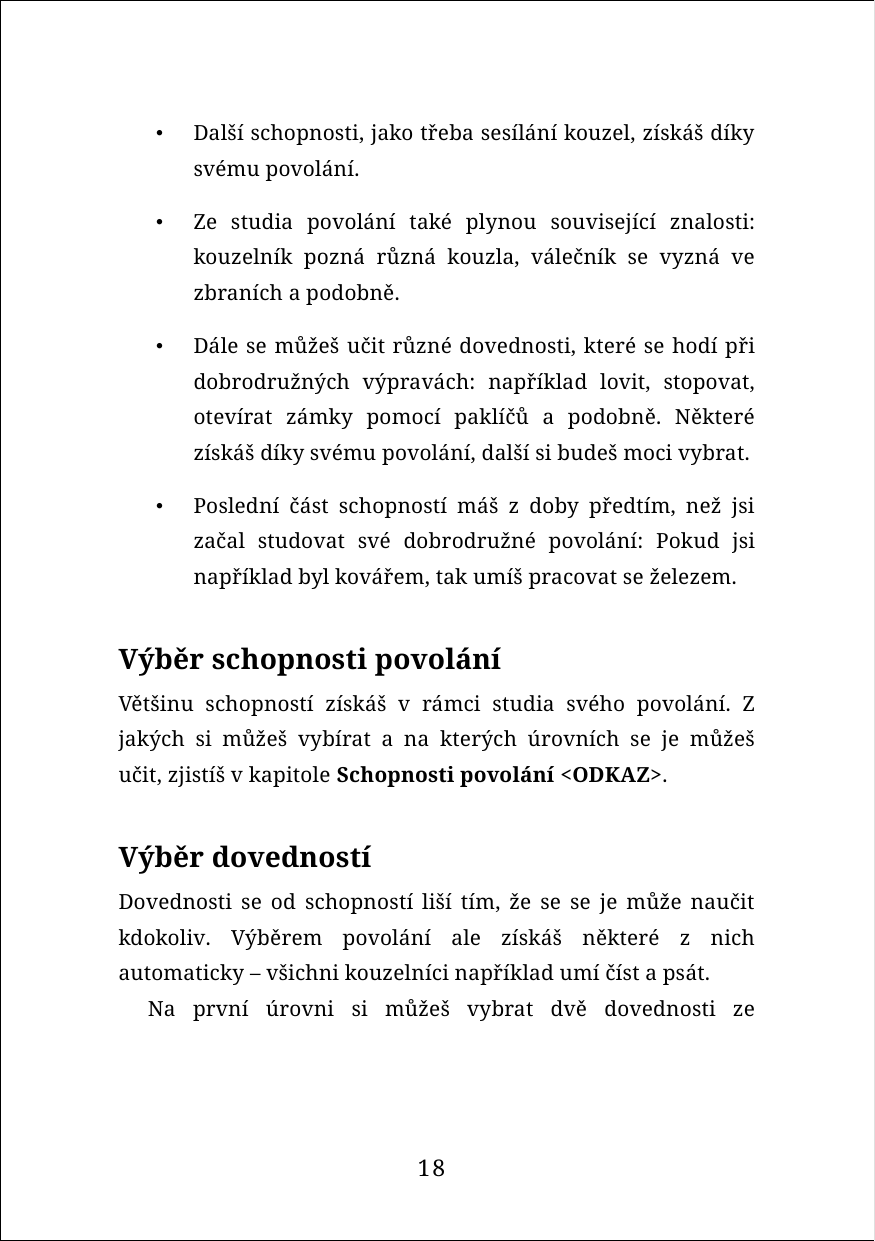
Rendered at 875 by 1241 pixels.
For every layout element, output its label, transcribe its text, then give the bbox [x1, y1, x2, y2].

list Poslední část schopností máš z doby předtím, než jsi začal studovat své dobrodružné povolání: Pokud jsi například byl kovářem, tak umíš pracovat se železem. [156, 491, 756, 591]
subtitle Výběr schopnosti povolání [118, 639, 756, 677]
list Ze studia povolání také plynou související znalosti: kouzelník pozná různá kouzla, válečník se vyzná ve zbraních a podobně. [156, 207, 756, 306]
list Další schopnosti, jako třeba sesílání kouzel, získáš díky svému povolání. [156, 118, 756, 182]
text Většinu schopností získáš v rámci studia svého povolání. Z jakých si můžeš vybírat a na kterých úrovních se je můžeš učit, zjistíš v kapitole Schopnosti povolání <ODKAZ>. [118, 689, 756, 788]
list Dále se můžeš učit různé dovednosti, které se hodí při dobrodružných výpravách: například lovit, stopovat, otevírat zámky pomocí paklíčů a podobně. Některé získáš díky svému povolání, další si budeš moci vybrat. [156, 331, 756, 466]
text Dovednosti se od schopností liší tím, že se se je může naučit kdokoliv. Výběrem povolání ale získáš některé z nich automaticky – všichni kouzelníci například umí číst a psát. Na první úrovni si můžeš vybrat dvě dovednosti ze [118, 887, 756, 1022]
subtitle Výběr dovedností [118, 837, 756, 875]
